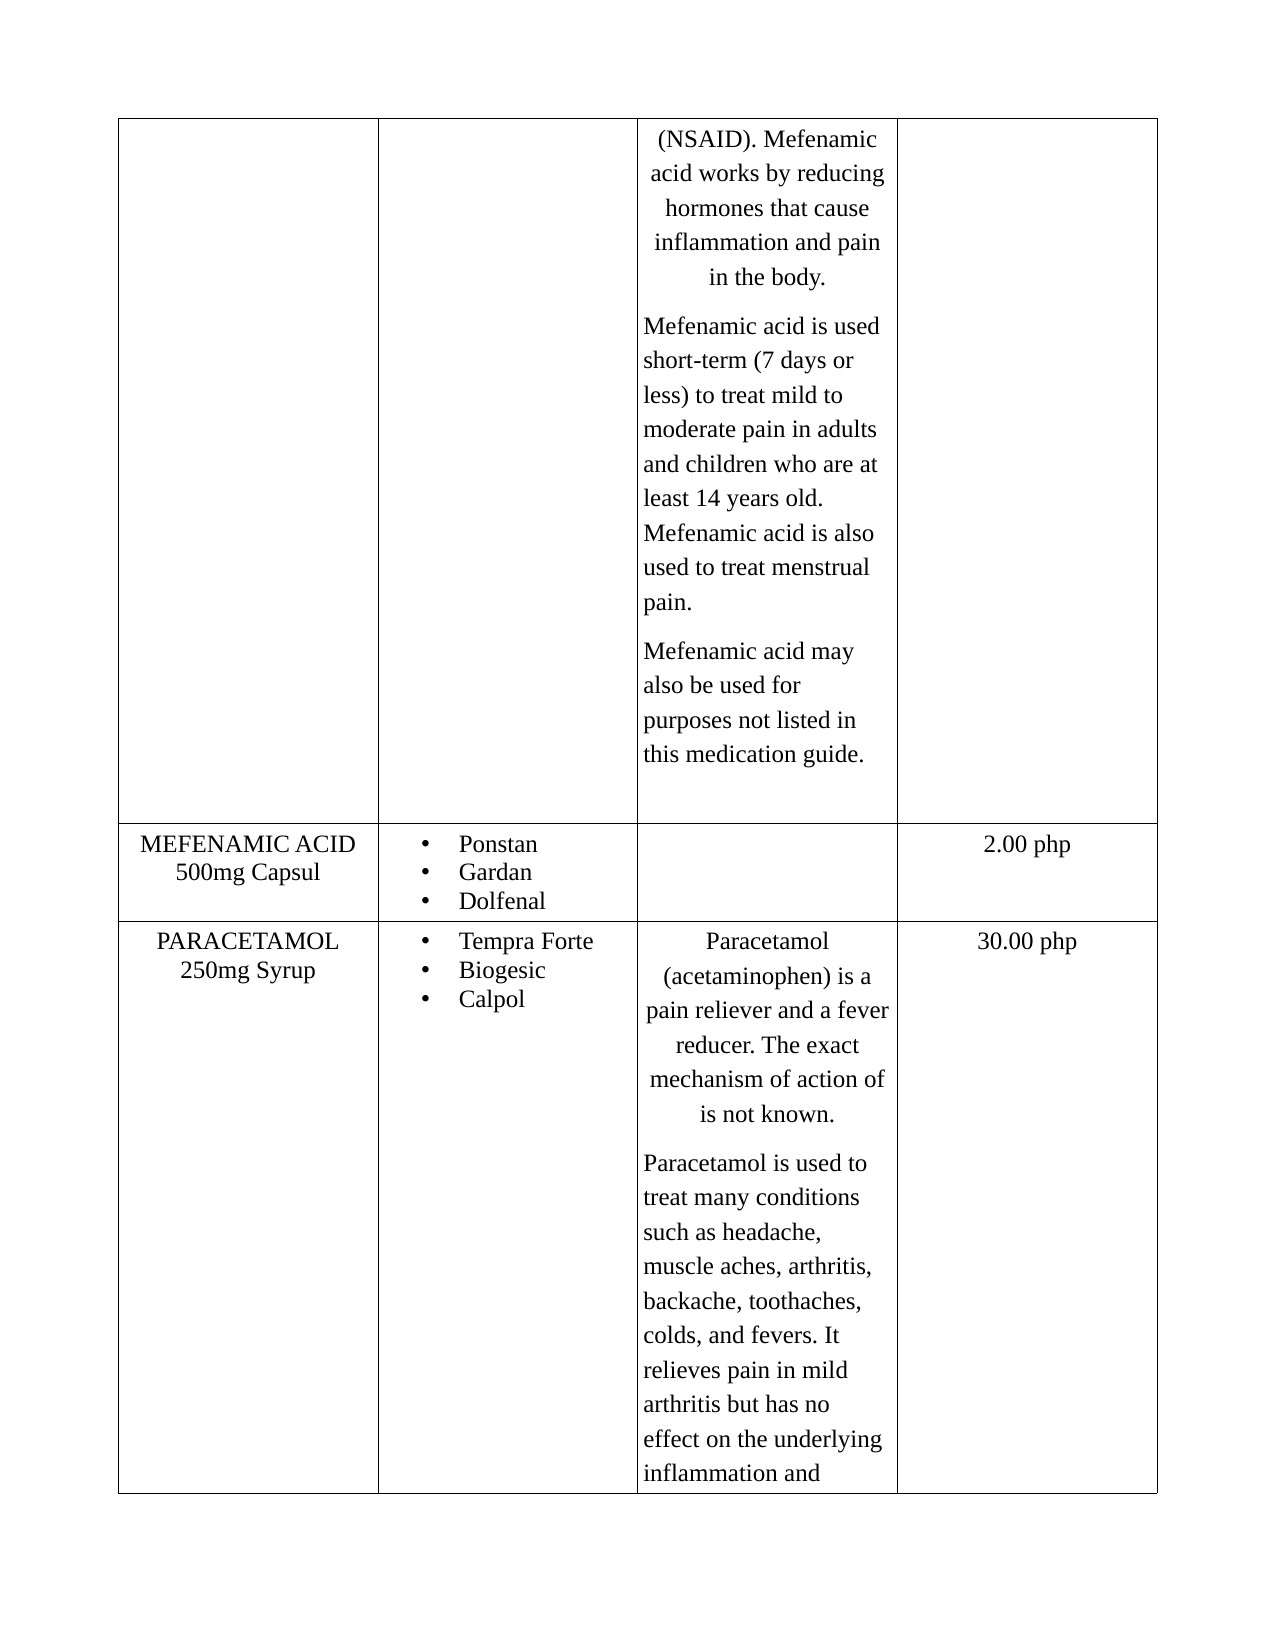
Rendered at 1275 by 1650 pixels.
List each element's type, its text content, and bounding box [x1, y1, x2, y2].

table_cell Paracetamol (acetaminophen) is a pain reliever and a fever reducer. The exact mechanism of action of is not known. Paracetamol is used to treat many conditions such as headache, muscle aches, arthritis, backache, toothaches, colds, and fevers. It relieves pain in mild arthritis but has no effect on the underlying inflammation and [638, 922, 897, 1493]
table_cell 2.00 php [898, 824, 1157, 921]
table_cell Tempra Forte Biogesic Calpol [379, 922, 637, 1493]
table_cell [638, 824, 897, 921]
table_cell [898, 119, 1157, 823]
table_cell [119, 119, 378, 823]
table_cell [379, 119, 637, 823]
table_cell 30.00 php [898, 922, 1157, 1493]
table_cell Ponstan Gardan Dolfenal [379, 824, 637, 921]
table_cell (NSAID). Mefenamic acid works by reducing hormones that cause inflammation and pain in the body. Mefenamic acid is used short-term (7 days or less) to treat mild to moderate pain in adults and children who are at least 14 years old. Mefenamic acid is also used to treat menstrual pain. Mefenamic acid may also be used for purposes not listed in this medication guide. [638, 119, 897, 823]
table_cell PARACETAMOL 250mg Syrup [119, 922, 378, 1493]
table_cell MEFENAMIC ACID 500mg Capsul [119, 824, 378, 921]
